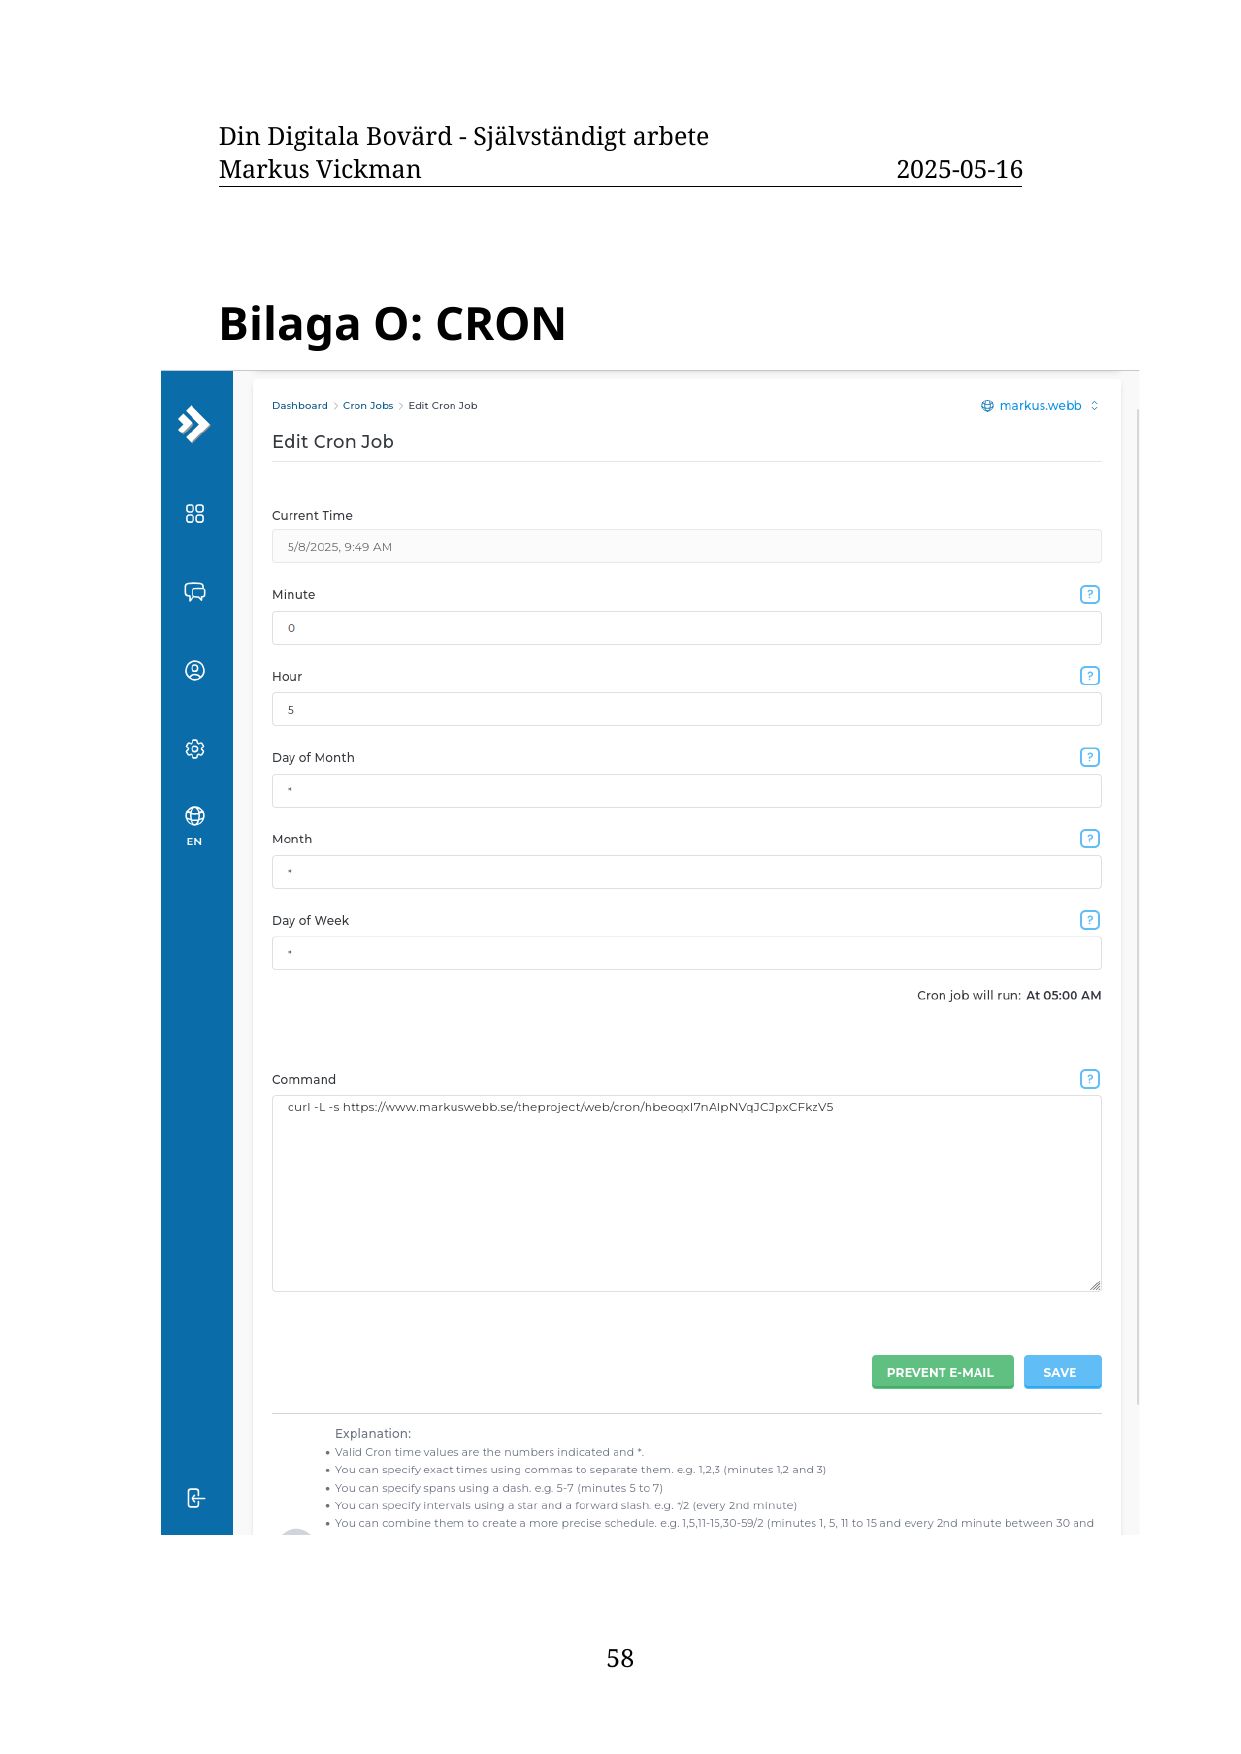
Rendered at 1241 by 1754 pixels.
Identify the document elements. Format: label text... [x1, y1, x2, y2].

subtitle Bilaga O: CRON [218, 291, 1022, 353]
picture [161, 369, 1140, 1535]
